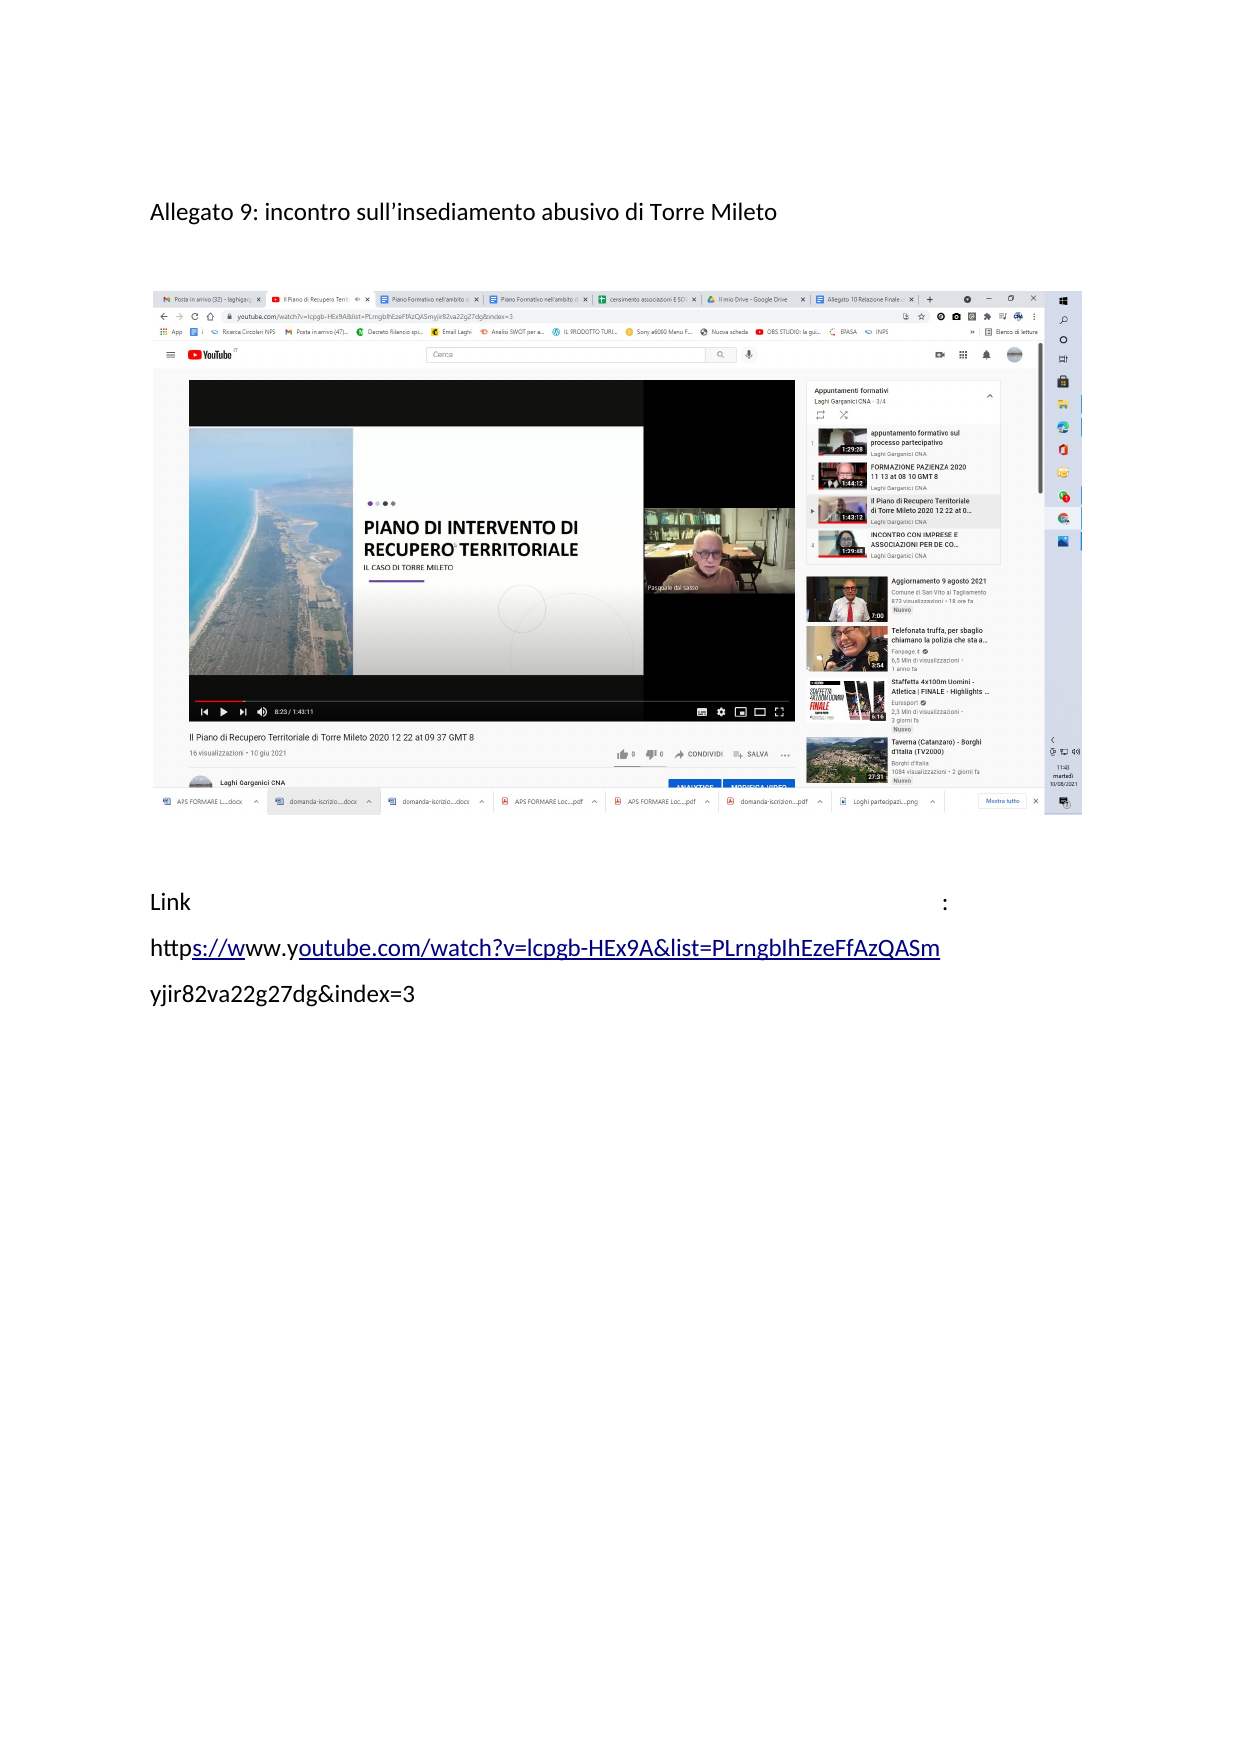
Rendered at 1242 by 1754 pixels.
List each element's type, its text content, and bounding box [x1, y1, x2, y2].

text https://www.youtube.com/watch?v=lcpgb-HEx9A&list=PLrngbIhEzeFfAzQASm yjir82va22g27dg&index=3 [150, 932, 963, 1008]
text Link : [150, 886, 1242, 917]
picture [153, 291, 1082, 815]
text Allegato 9: incontro sull’insediamento abusivo di Torre Mileto [150, 197, 1242, 227]
